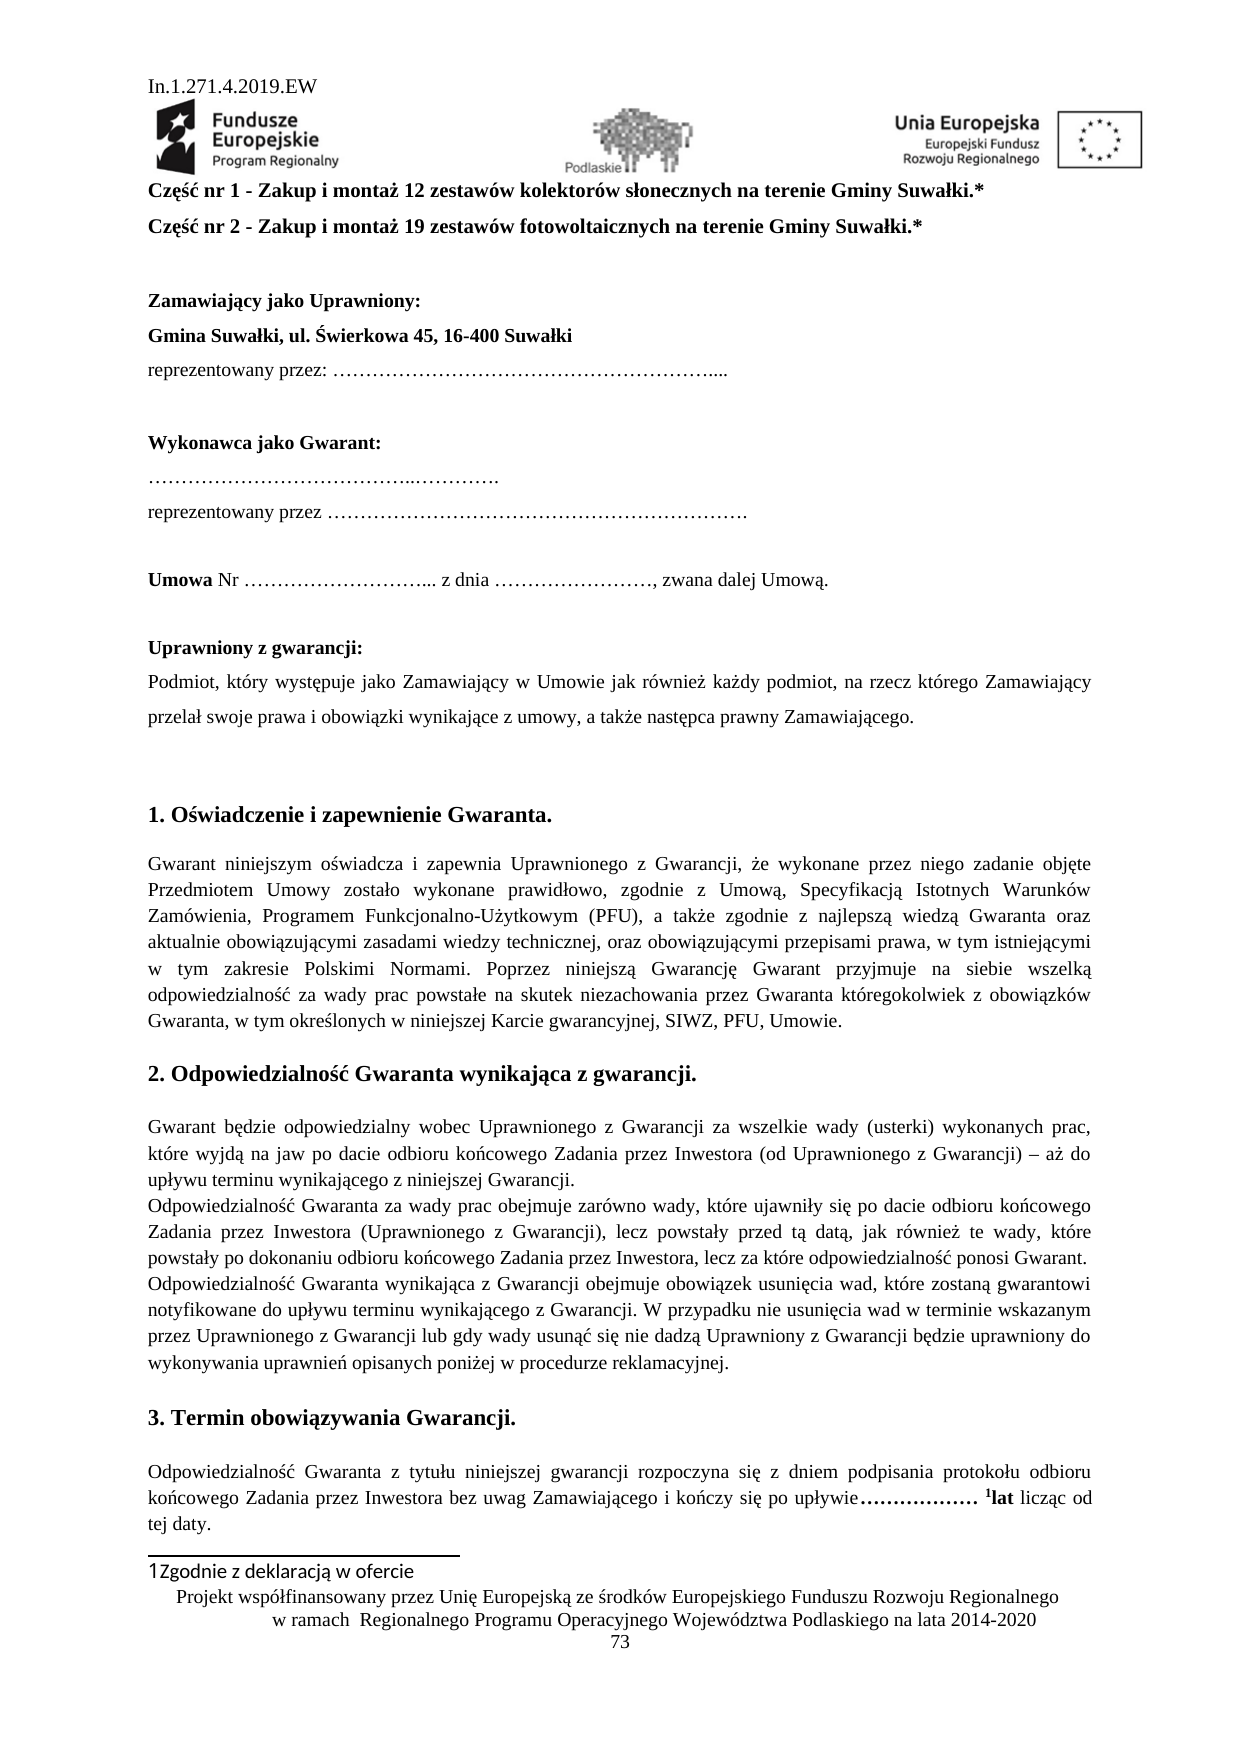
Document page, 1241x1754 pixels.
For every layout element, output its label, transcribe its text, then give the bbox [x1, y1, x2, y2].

text Gmina Suwałki, ul. Świerkowa 45, 16-400 Suwałki [148, 323, 1092, 346]
text Gwarant niniejszym oświadcza i zapewnia Uprawnionego z Gwarancji, że wykonane przez niego zadanie objęte Przedmiotem Umowy zostało wykonane prawidłowo, zgodnie z Umową, Specyfikacją Istotnych Warunków Zamówienia, Programem Funkcjonalno-Użytkowym (PFU), a także zgodnie z najlepszą wiedzą Gwaranta oraz aktualnie obowiązującymi zasadami wiedzy technicznej, oraz obowiązującymi przepisami prawa, w tym istniejącymi w tym zakresie Polskimi Normami. Poprzez niniejszą Gwarancję Gwarant przyjmuje na siebie wszelką odpowiedzialność za wady prac powstałe na skutek niezachowania przez Gwaranta któregokolwiek z obowiązków Gwaranta, w tym określonych w niniejszej Karcie gwarancyjnej, SIWZ, PFU, Umowie. [148, 852, 1092, 1032]
text Zgodnie z deklaracją w ofercie [148, 1556, 1092, 1585]
text reprezentowany przez: ………………………………………………….... [148, 358, 1092, 381]
text Część nr 2 - Zakup i montaż 19 zestawów fotowoltaicznych na terenie Gminy Suwałki.* [148, 214, 1092, 238]
text Gwarant będzie odpowiedzialny wobec Uprawnionego z Gwarancji za wszelkie wady (usterki) wykonanych prac, które wyjdą na jaw po dacie odbioru końcowego Zadania przez Inwestora (od Uprawnionego z Gwarancji) – aż do upływu terminu wynikającego z niniejszej Gwarancji. [148, 1115, 1092, 1190]
text Odpowiedzialność Gwaranta za wady prac obejmuje zarówno wady, które ujawniły się po dacie odbioru końcowego Zadania przez Inwestora (Uprawnionego z Gwarancji), lecz powstały przed tą datą, jak również te wady, które powstały po dokonaniu odbioru końcowego Zadania przez Inwestora, lecz za które odpowiedzialność ponosi Gwarant. [148, 1194, 1092, 1269]
text Zamawiający jako Uprawniony: [148, 289, 1092, 312]
text Część nr 1 - Zakup i montaż 12 zestawów kolektorów słonecznych na terenie Gminy Suwałki.* [148, 178, 1092, 202]
text Wykonawca jako Gwarant: [148, 431, 1092, 454]
text 2. Odpowiedzialność Gwaranta wynikająca z gwarancji. [148, 1060, 1092, 1086]
text Podmiot, który występuje jako Zamawiający w Umowie jak również każdy podmiot, na rzecz którego Zamawiający przelał swoje prawa i obowiązki wynikające z umowy, a także następca prawny Zamawiającego. [148, 671, 1092, 727]
text Umowa Nr ………………………... z dnia ……………………, zwana dalej Umową. [148, 568, 1092, 591]
text 3. Termin obowiązywania Gwarancji. [148, 1404, 1092, 1431]
text reprezentowany przez ………………………………………………………. [148, 500, 1092, 522]
text Odpowiedzialność Gwaranta wynikająca z Gwarancji obejmuje obowiązek usunięcia wad, które zostaną gwarantowi notyfikowane do upływu terminu wynikającego z Gwarancji. W przypadku nie usunięcia wad w terminie wskazanym przez Uprawnionego z Gwarancji lub gdy wady usunąć się nie dadzą Uprawniony z Gwarancji będzie uprawniony do wykonywania uprawnień opisanych poniżej w procedurze reklamacyjnej. [148, 1272, 1092, 1373]
text Uprawniony z gwarancji: [148, 636, 1092, 659]
text 1. Oświadczenie i zapewnienie Gwaranta. [148, 801, 1092, 827]
text Odpowiedzialność Gwaranta z tytułu niniejszej gwarancji rozpoczyna się z dniem podpisania protokołu odbioru końcowego Zadania przez Inwestora bez uwag Zamawiającego i kończy się po upływie……………… lat licząc od tej daty. [148, 1460, 1092, 1535]
text …………………………………..…………. [148, 466, 1092, 488]
